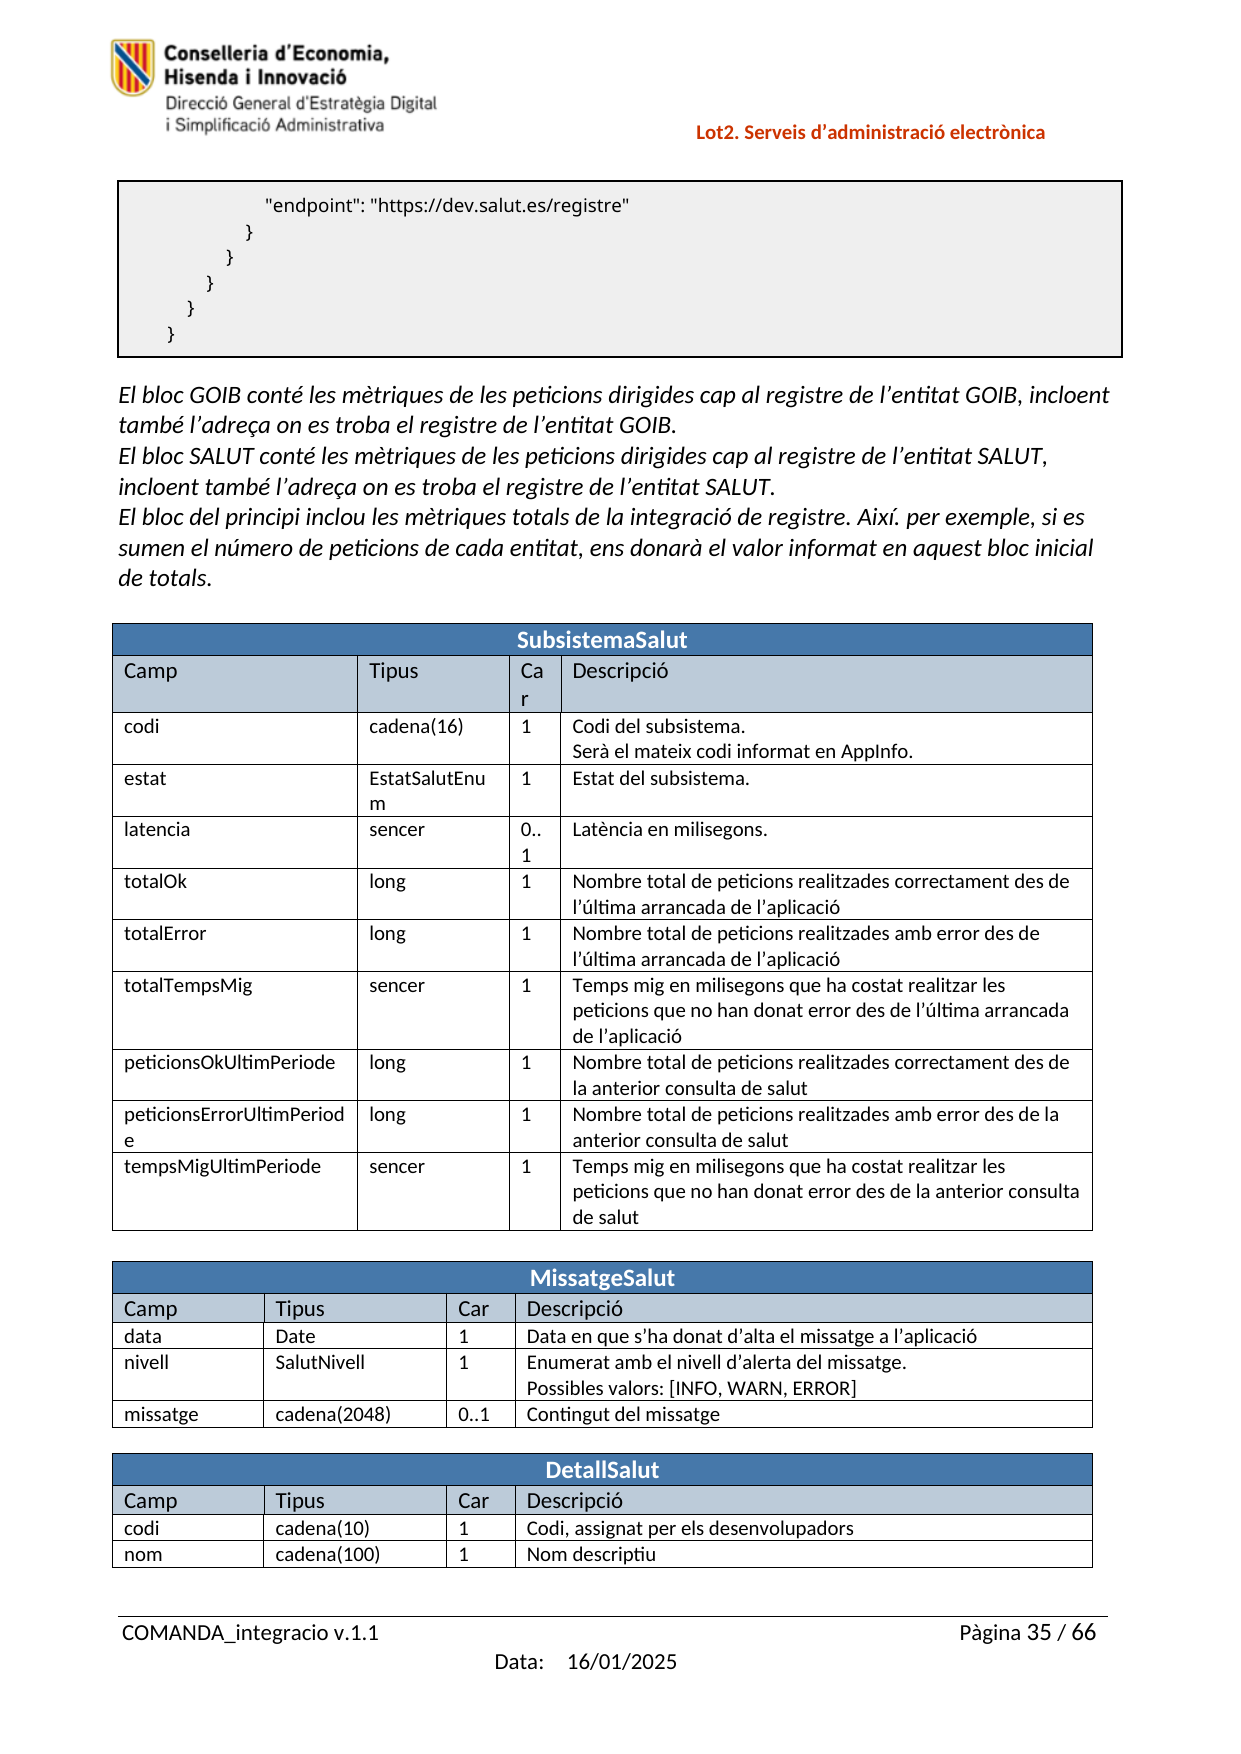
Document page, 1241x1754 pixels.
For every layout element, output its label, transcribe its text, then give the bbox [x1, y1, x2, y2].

table_cell EstatSalutEnum [358, 765, 509, 816]
table_cell long [358, 1101, 509, 1152]
table_cell 0..1 [510, 817, 560, 867]
table_cell codi [113, 1515, 263, 1540]
table_cell Camp [113, 1486, 264, 1514]
table_cell 1 [510, 1153, 560, 1229]
table_cell peticionsErrorUltimPeriode [113, 1101, 357, 1152]
table_cell Codi del subsistema. Serà el mateix codi informat en AppInfo. [561, 713, 1092, 764]
table_cell estat [113, 765, 357, 816]
table_cell peticionsOkUltimPeriode [113, 1050, 357, 1100]
table_header "endpoint": "https://dev.salut.es/registre" } } } } } [119, 182, 1121, 356]
table_cell Data en que s’ha donat d’alta el missatge a l’aplicació [516, 1323, 1092, 1348]
table_cell missatge [113, 1401, 263, 1427]
table_cell 1 [447, 1323, 515, 1348]
table_cell Descripció [516, 1486, 1092, 1514]
table_cell totalOk [113, 869, 357, 919]
table_cell Enumerat amb el nivell d’alerta del missatge. Possibles valors: [INFO, WARN, ERROR] [516, 1349, 1092, 1400]
table_cell Camp [113, 1294, 264, 1322]
table_cell Nombre total de peticions realitzades correctament des de la anterior consulta de salut [561, 1050, 1092, 1100]
table_cell Descripció [516, 1294, 1092, 1322]
table_cell Car [447, 1486, 515, 1514]
table_cell nivell [113, 1349, 263, 1400]
table_cell cadena(2048) [264, 1401, 446, 1427]
table_cell totalTempsMig [113, 972, 357, 1048]
table_cell sencer [358, 972, 509, 1048]
table_cell Tipus [265, 1294, 446, 1322]
table_cell Car [447, 1294, 515, 1322]
table_header MissatgeSalut [113, 1262, 1092, 1293]
table_cell Temps mig en milisegons que ha costat realitzar les peticions que no han donat error des de la anterior consulta de salut [561, 1153, 1092, 1229]
table_cell Nombre total de peticions realitzades amb error des de l’última arrancada de l’aplicació [561, 920, 1092, 971]
table_cell 1 [510, 1101, 560, 1152]
table_cell 1 [510, 869, 560, 919]
table_cell codi [113, 713, 357, 764]
table_cell Tipus [265, 1486, 446, 1514]
table_cell 0..1 [447, 1401, 515, 1427]
table_cell totalError [113, 920, 357, 971]
table_header SubsistemaSalut [113, 624, 1092, 655]
table_cell Nombre total de peticions realitzades correctament des de l’última arrancada de l’aplicació [561, 869, 1092, 919]
table_cell cadena(10) [264, 1515, 446, 1540]
table_cell 1 [510, 972, 560, 1048]
table_cell Car [510, 656, 561, 712]
table_cell Nom descriptiu [516, 1541, 1092, 1567]
table_cell Date [264, 1323, 446, 1348]
table_cell long [358, 1050, 509, 1100]
table_cell data [113, 1323, 263, 1348]
text El bloc GOIB conté les mètriques de les peticions dirigides cap al registre de l’entitat GOIB, incloent també l’adreça on es troba el registre de l’entitat GOIB. El bloc SALUT conté les mètriques de les peticions dirigides cap al registre de l’entitat SALUT, incloent també l’adreça on es troba el registre de l’entitat SALUT. El bloc del principi inclou les mètriques totals de la integració de registre. Així. per exemple, si es sumen el número de peticions de cada entitat, ens donarà el valor informat en aquest bloc inicial de totals. [118, 379, 1122, 593]
picture [100, 26, 467, 156]
table_cell Nombre total de peticions realitzades amb error des de la anterior consulta de salut [561, 1101, 1092, 1152]
table_cell latencia [113, 817, 357, 867]
table_cell Estat del subsistema. [561, 765, 1092, 816]
table_cell 1 [510, 713, 560, 764]
table_cell Tipus [358, 656, 509, 712]
table_cell cadena(16) [358, 713, 509, 764]
table_cell 1 [447, 1541, 515, 1567]
table_cell 1 [510, 920, 560, 971]
table_cell 1 [447, 1515, 515, 1540]
table_cell Latència en milisegons. [561, 817, 1092, 867]
table_cell Codi, assignat per els desenvolupadors [516, 1515, 1092, 1540]
table_cell long [358, 869, 509, 919]
table_cell nom [113, 1541, 263, 1567]
table_cell 1 [447, 1349, 515, 1400]
table_cell Temps mig en milisegons que ha costat realitzar les peticions que no han donat error des de l’última arrancada de l’aplicació [561, 972, 1092, 1048]
table_cell Contingut del missatge [516, 1401, 1092, 1427]
table_cell sencer [358, 1153, 509, 1229]
table_cell tempsMigUltimPeriode [113, 1153, 357, 1229]
table_cell Camp [113, 656, 357, 712]
table_cell 1 [510, 1050, 560, 1100]
table_cell Descripció [562, 656, 1092, 712]
table_cell sencer [358, 817, 509, 867]
table_header DetallSalut [113, 1454, 1092, 1485]
table_cell 1 [510, 765, 560, 816]
table_cell cadena(100) [264, 1541, 446, 1567]
table_cell SalutNivell [264, 1349, 446, 1400]
table_cell long [358, 920, 509, 971]
